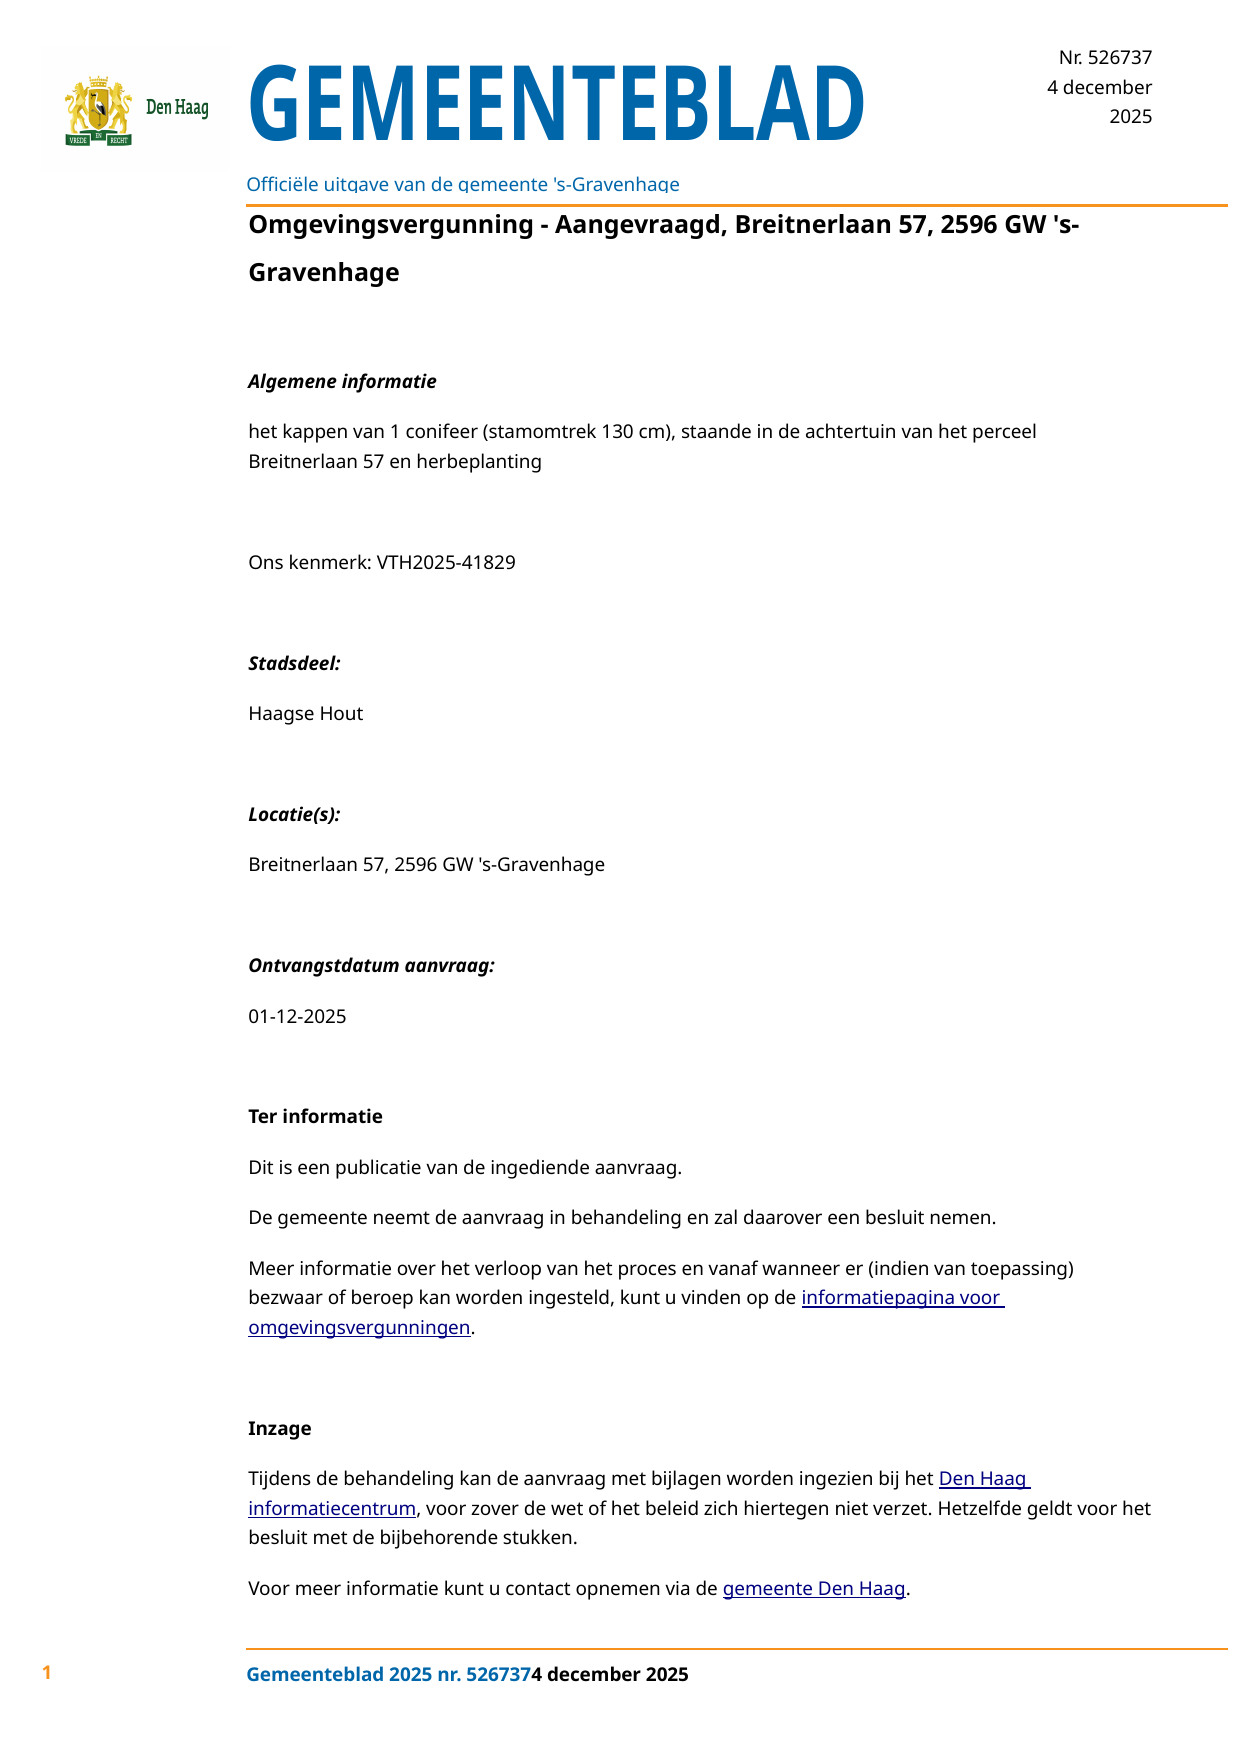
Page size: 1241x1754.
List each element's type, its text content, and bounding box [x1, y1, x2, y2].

text Inzage [248, 1415, 1152, 1441]
text Ter informatie [248, 1104, 1152, 1129]
text Locatie(s): [248, 801, 1152, 827]
text Omgevingsvergunning - Aangevraagd, Breitnerlaan 57, 2596 GW 's-Gravenhage [248, 207, 1152, 288]
text Ons kenmerk: VTH2025-41829 [248, 549, 1152, 575]
text 01-12-2025 [248, 1003, 1152, 1029]
text Stadsdeel: [248, 650, 1152, 676]
text Tijdens de behandeling kan de aanvraag met bijlagen worden ingezien bij het Den Haag informatiecentrum, voor zover de wet of het beleid zich hiertegen niet verzet. Hetzelfde geldt voor het besluit met de bijbehorende stukken. [248, 1465, 1152, 1550]
text het kappen van 1 conifeer (stamomtrek 130 cm), staande in de achtertuin van het perceel Breitnerlaan 57 en herbeplanting [248, 419, 1152, 474]
text Dit is een publicatie van de ingediende aanvraag. [248, 1154, 1152, 1180]
text Ontvangstdatum aanvraag: [248, 952, 1152, 978]
picture [41, 47, 231, 172]
text De gemeente neemt de aanvraag in behandeling en zal daarover een besluit nemen. [248, 1204, 1152, 1230]
text Breitnerlaan 57, 2596 GW 's-Gravenhage [248, 852, 1152, 877]
text Meer informatie over het verloop van het proces en vanaf wanneer er (indien van toepassing) bezwaar of beroep kan worden ingesteld, kunt u vinden op de informatiepagina voor omgevingsvergunningen. [248, 1255, 1152, 1340]
text Algemene informatie [248, 368, 1152, 394]
text Voor meer informatie kunt u contact opnemen via de gemeente Den Haag. [248, 1575, 1152, 1601]
text Haagse Hout [248, 700, 1152, 726]
